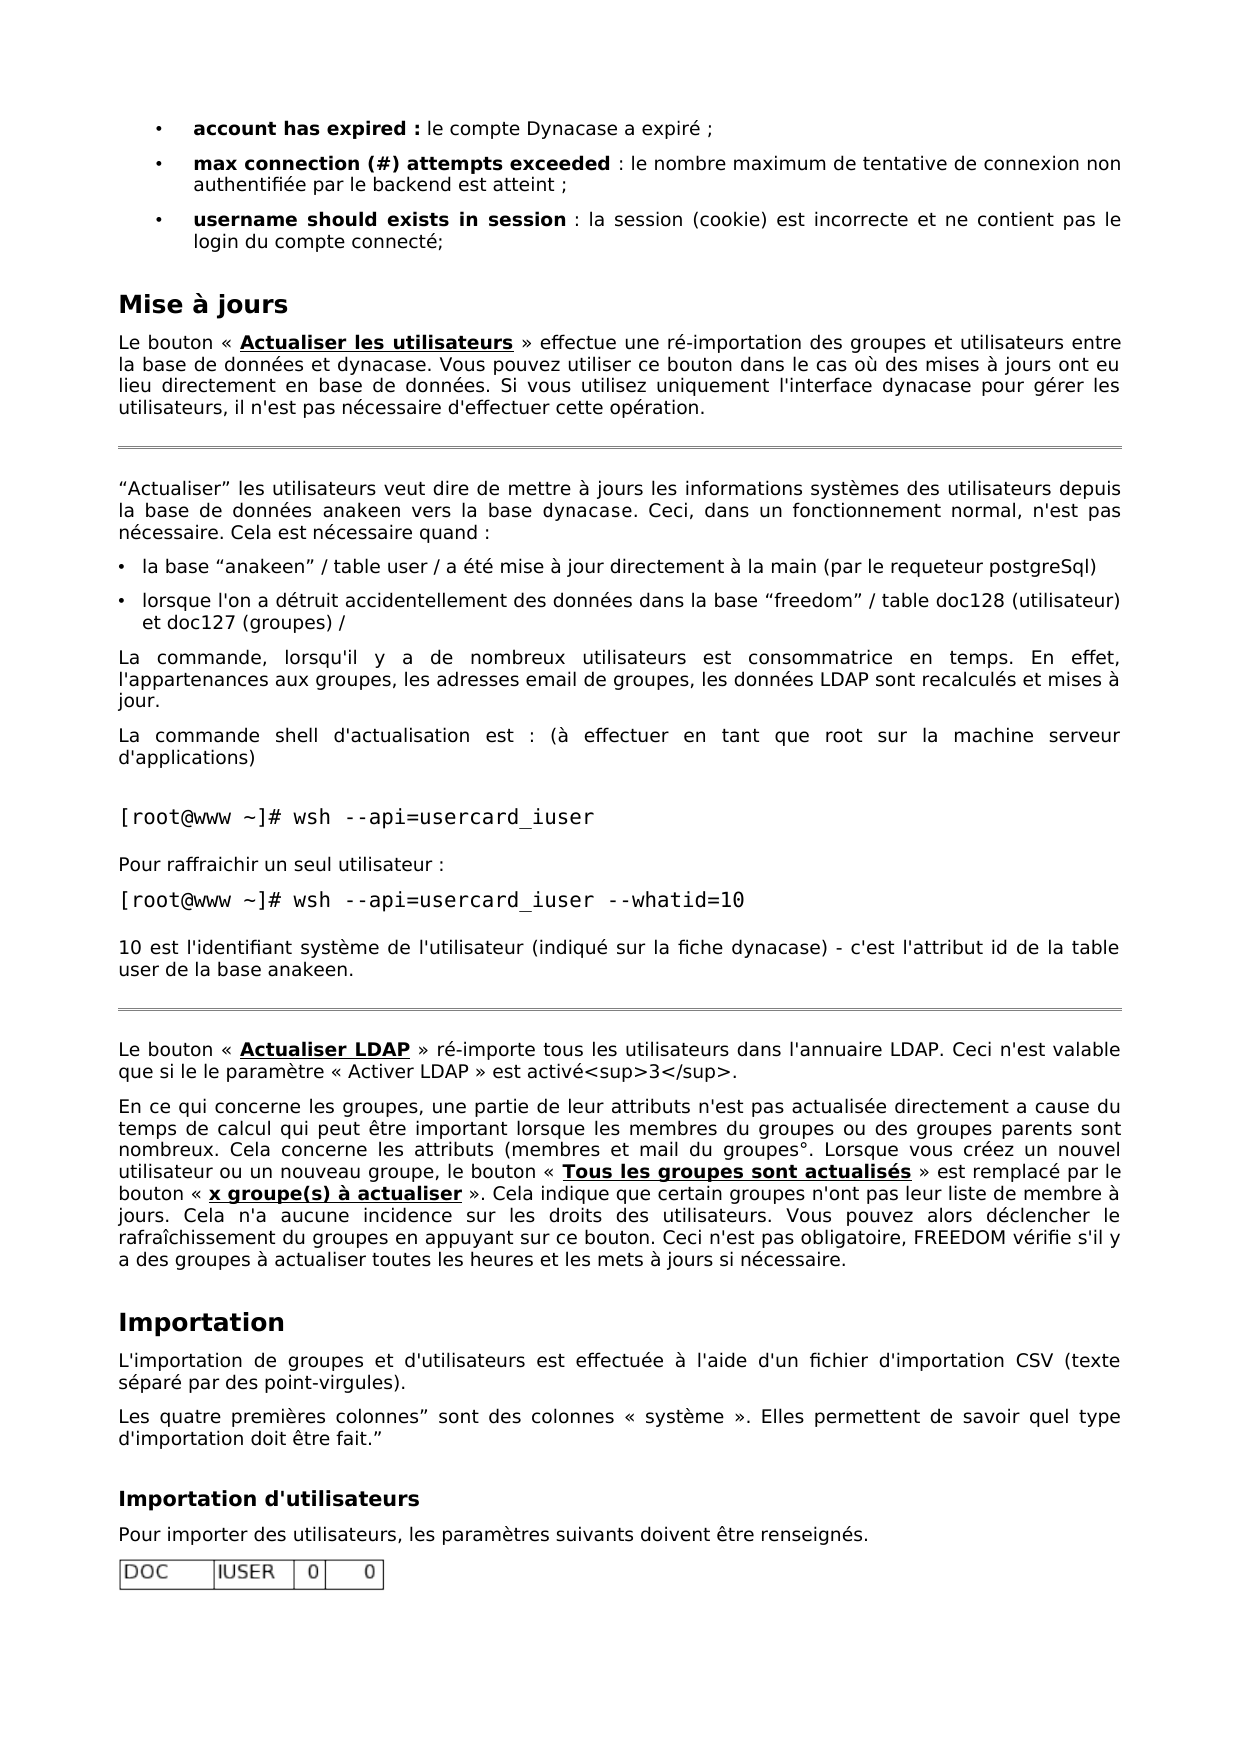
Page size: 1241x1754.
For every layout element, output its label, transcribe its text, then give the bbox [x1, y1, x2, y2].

list lorsque l'on a détruit accidentellement des données dans la base “freedom” / table doc128 (utilisateur) et doc127 (groupes) / [118, 591, 1122, 634]
subtitle Importation [118, 1308, 1122, 1337]
text 10 est l'identifiant système de l'utilisateur (indiqué sur la fiche dynacase) - c'est l'attribut id de la table user de la base anakeen. [118, 937, 1122, 981]
list la base “anakeen” / table user / a été mise à jour directement à la main (par le requeteur postgreSql) [118, 556, 1122, 578]
text Le bouton « Actualiser LDAP » ré-importe tous les utilisateurs dans l'annuaire LDAP. Ceci n'est valable que si le le paramètre « Activer LDAP » est activé<sup>3</sup>. [118, 1039, 1122, 1083]
text L'importation de groupes et d'utilisateurs est effectuée à l'aide d'un fichier d'importation CSV (texte séparé par des point-virgules). [118, 1350, 1122, 1394]
text En ce qui concerne les groupes, une partie de leur attributs n'est pas actualisée directement a cause du temps de calcul qui peut être important lorsque les membres du groupes ou des groupes parents sont nombreux. Cela concerne les attributs (membres et mail du groupes°. Lorsque vous créez un nouvel utilisateur ou un nouveau groupe, le bouton « Tous les groupes sont actualisés » est remplacé par le bouton « x groupe(s) à actualiser ». Cela indique que certain groupes n'ont pas leur liste de membre à jours. Cela n'a aucune incidence sur les droits des utilisateurs. Vous pouvez alors déclencher le rafraîchissement du groupes en appuyant sur ce bouton. Ceci n'est pas obligatoire, FREEDOM vérifie s'il y a des groupes à actualiser toutes les heures et les mets à jours si nécessaire. [118, 1096, 1122, 1271]
picture [118, 1558, 386, 1592]
text La commande shell d'actualisation est : (à effectuer en tant que root sur la machine serveur d'applications) [118, 725, 1122, 769]
text “Actualiser” les utilisateurs veut dire de mettre à jours les informations systèmes des utilisateurs depuis la base de données anakeen vers la base dynacase. Ceci, dans un fonctionnement normal, n'est pas nécessaire. Cela est nécessaire quand : [118, 478, 1122, 544]
text Le bouton « Actualiser les utilisateurs » effectue une ré-importation des groupes et utilisateurs entre la base de données et dynacase. Vous pouvez utiliser ce bouton dans le cas où des mises à jours ont eu lieu directement en base de données. Si vous utilisez uniquement l'interface dynacase pour gérer les utilisateurs, il n'est pas nécessaire d'effectuer cette opération. [118, 332, 1122, 419]
list username should exists in session : la session (cookie) est incorrecte et ne contient pas le login du compte connecté; [156, 209, 1122, 252]
text Pour importer des utilisateurs, les paramètres suivants doivent être renseignés. [118, 1524, 1122, 1546]
text Pour raffraichir un seul utilisateur : [118, 854, 1122, 876]
list max connection (#) attempts exceeded : le nombre maximum de tentative de connexion non authentifiée par le backend est atteint ; [156, 152, 1122, 196]
text Les quatre premières colonnes” sont des colonnes « système ». Elles permettent de savoir quel type d'importation doit être fait.” [118, 1406, 1122, 1450]
text [root@www ~]# wsh --api=usercard_iuser --whatid=10 [118, 888, 1122, 937]
text [root@www ~]# wsh --api=usercard_iuser [118, 781, 1122, 854]
list account has expired : le compte Dynacase a expiré ; [156, 118, 1122, 140]
text La commande, lorsqu'il y a de nombreux utilisateurs est consommatrice en temps. En effet, l'appartenances aux groupes, les adresses email de groupes, les données LDAP sont recalculés et mises à jour. [118, 647, 1122, 712]
subtitle Mise à jours [118, 290, 1122, 319]
subtitle Importation d'utilisateurs [118, 1487, 1122, 1512]
